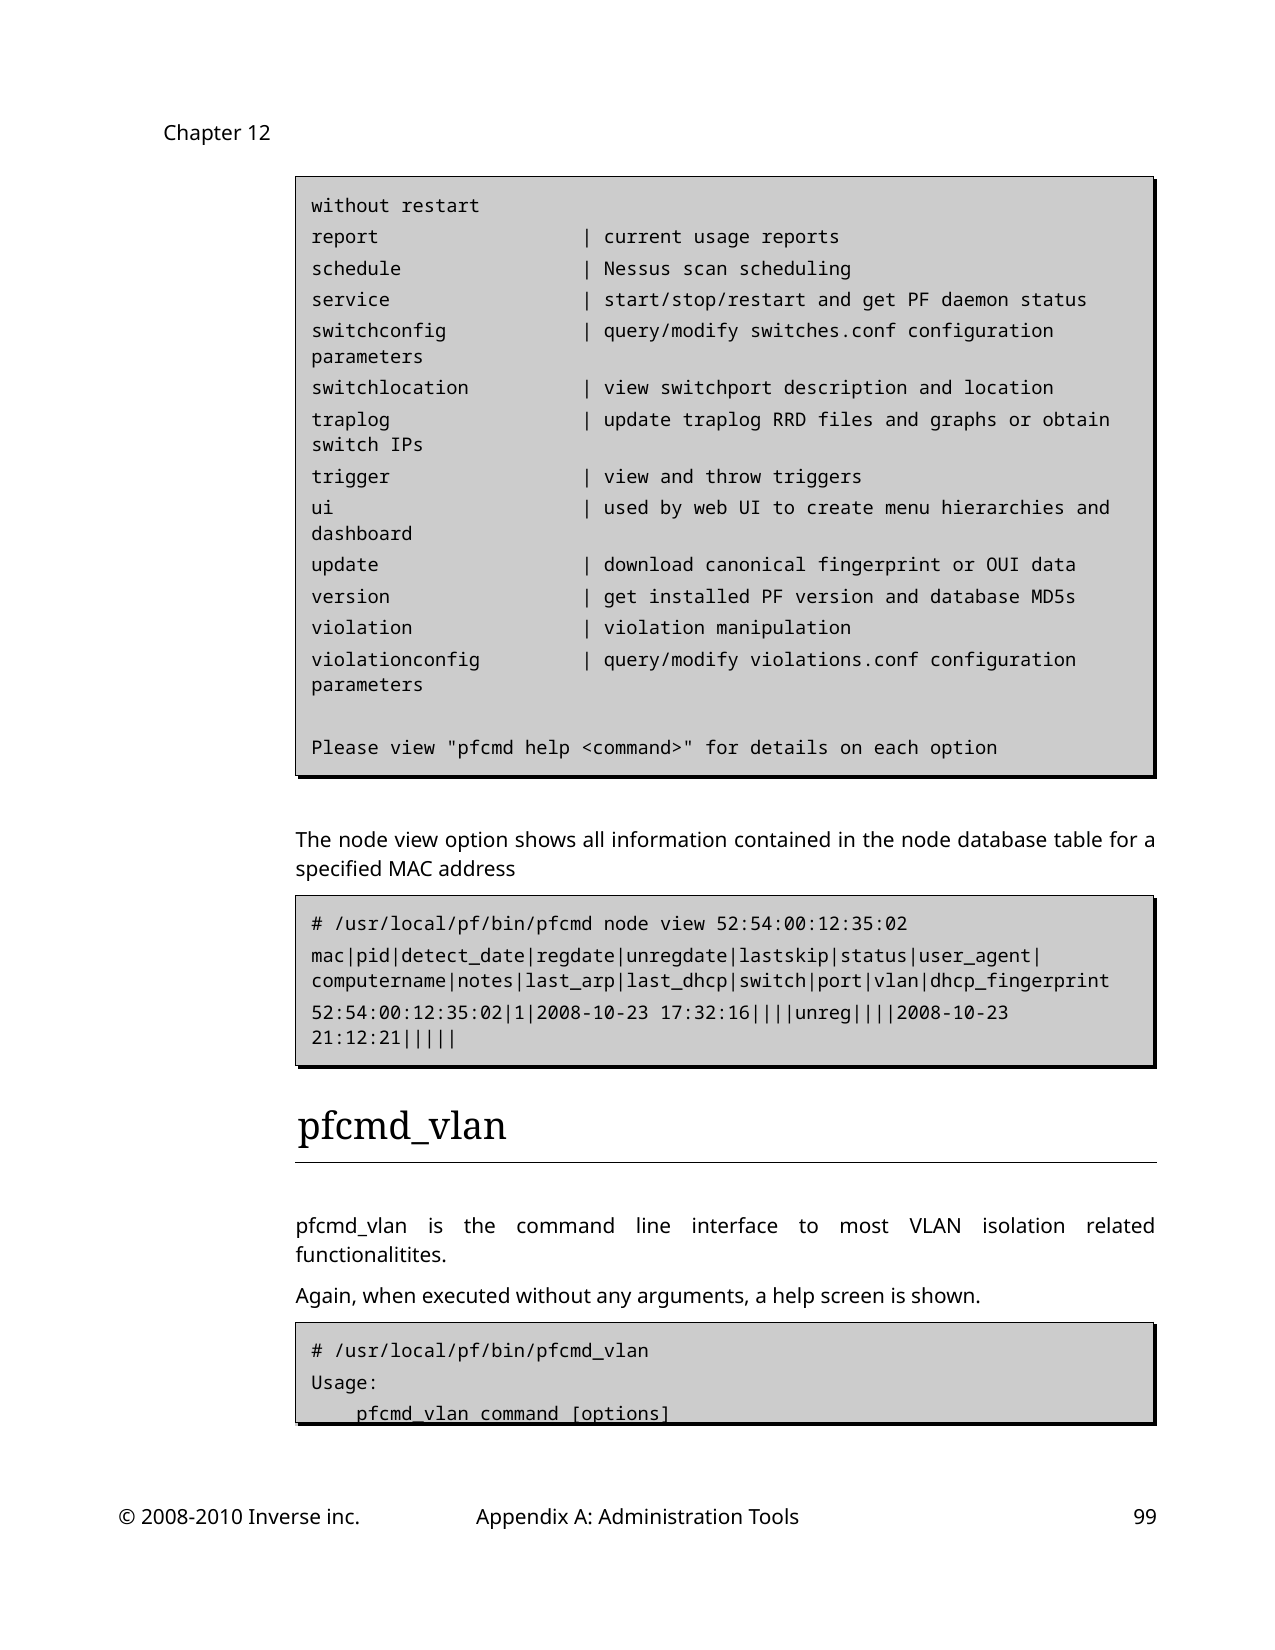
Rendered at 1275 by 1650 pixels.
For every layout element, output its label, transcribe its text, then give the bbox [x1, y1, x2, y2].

text mac|pid|detect_date|regdate|unregdate|lastskip|status|user_agent|computername|notes|last_arp|last_dhcp|switch|port|vlan|dhcp_fingerprint [296, 926, 1153, 983]
text violation | violation manipulation [296, 599, 1153, 630]
text Usage: [296, 1353, 1153, 1384]
text pfcmd_vlan command [options] [296, 1384, 1153, 1422]
text report | current usage reports [296, 207, 1153, 239]
text 52:54:00:12:35:02|1|2008-10-23 17:32:16||||unreg||||2008-10-23 21:12:21||||| [296, 983, 1153, 1065]
text update | download canonical fingerprint or OUI data [296, 536, 1153, 567]
text # /usr/local/pf/bin/pfcmd_vlan [296, 1323, 1153, 1353]
text switchconfig | query/modify switches.conf configuration parameters [296, 302, 1153, 359]
text # /usr/local/pf/bin/pfcmd node view 52:54:00:12:35:02 [296, 896, 1153, 926]
text schedule | Nessus scan scheduling [296, 239, 1153, 270]
text Again, when executed without any arguments, a help screen is shown. [295, 1281, 1157, 1309]
text trigger | view and throw triggers [296, 447, 1153, 479]
text switchlocation | view switchport description and location [296, 359, 1153, 390]
text traplog | update traplog RRD files and graphs or obtain switch IPs [296, 390, 1153, 447]
text The node view option shows all information contained in the node database table for a specified MAC address [295, 826, 1157, 882]
text version | get installed PF version and database MD5s [296, 567, 1153, 599]
text service | start/stop/restart and get PF daemon status [296, 270, 1153, 302]
text Please view "pfcmd help <command>" for details on each option [296, 718, 1153, 775]
text without restart [296, 177, 1153, 207]
text ui | used by web UI to create menu hierarchies and dashboard [296, 479, 1153, 536]
text pfcmd_vlan is the command line interface to most VLAN isolation related functionalitites. [295, 1211, 1157, 1268]
text violationconfig | query/modify violations.conf configuration parameters [296, 630, 1153, 687]
subtitle pfcmd_vlan [295, 1100, 1157, 1162]
